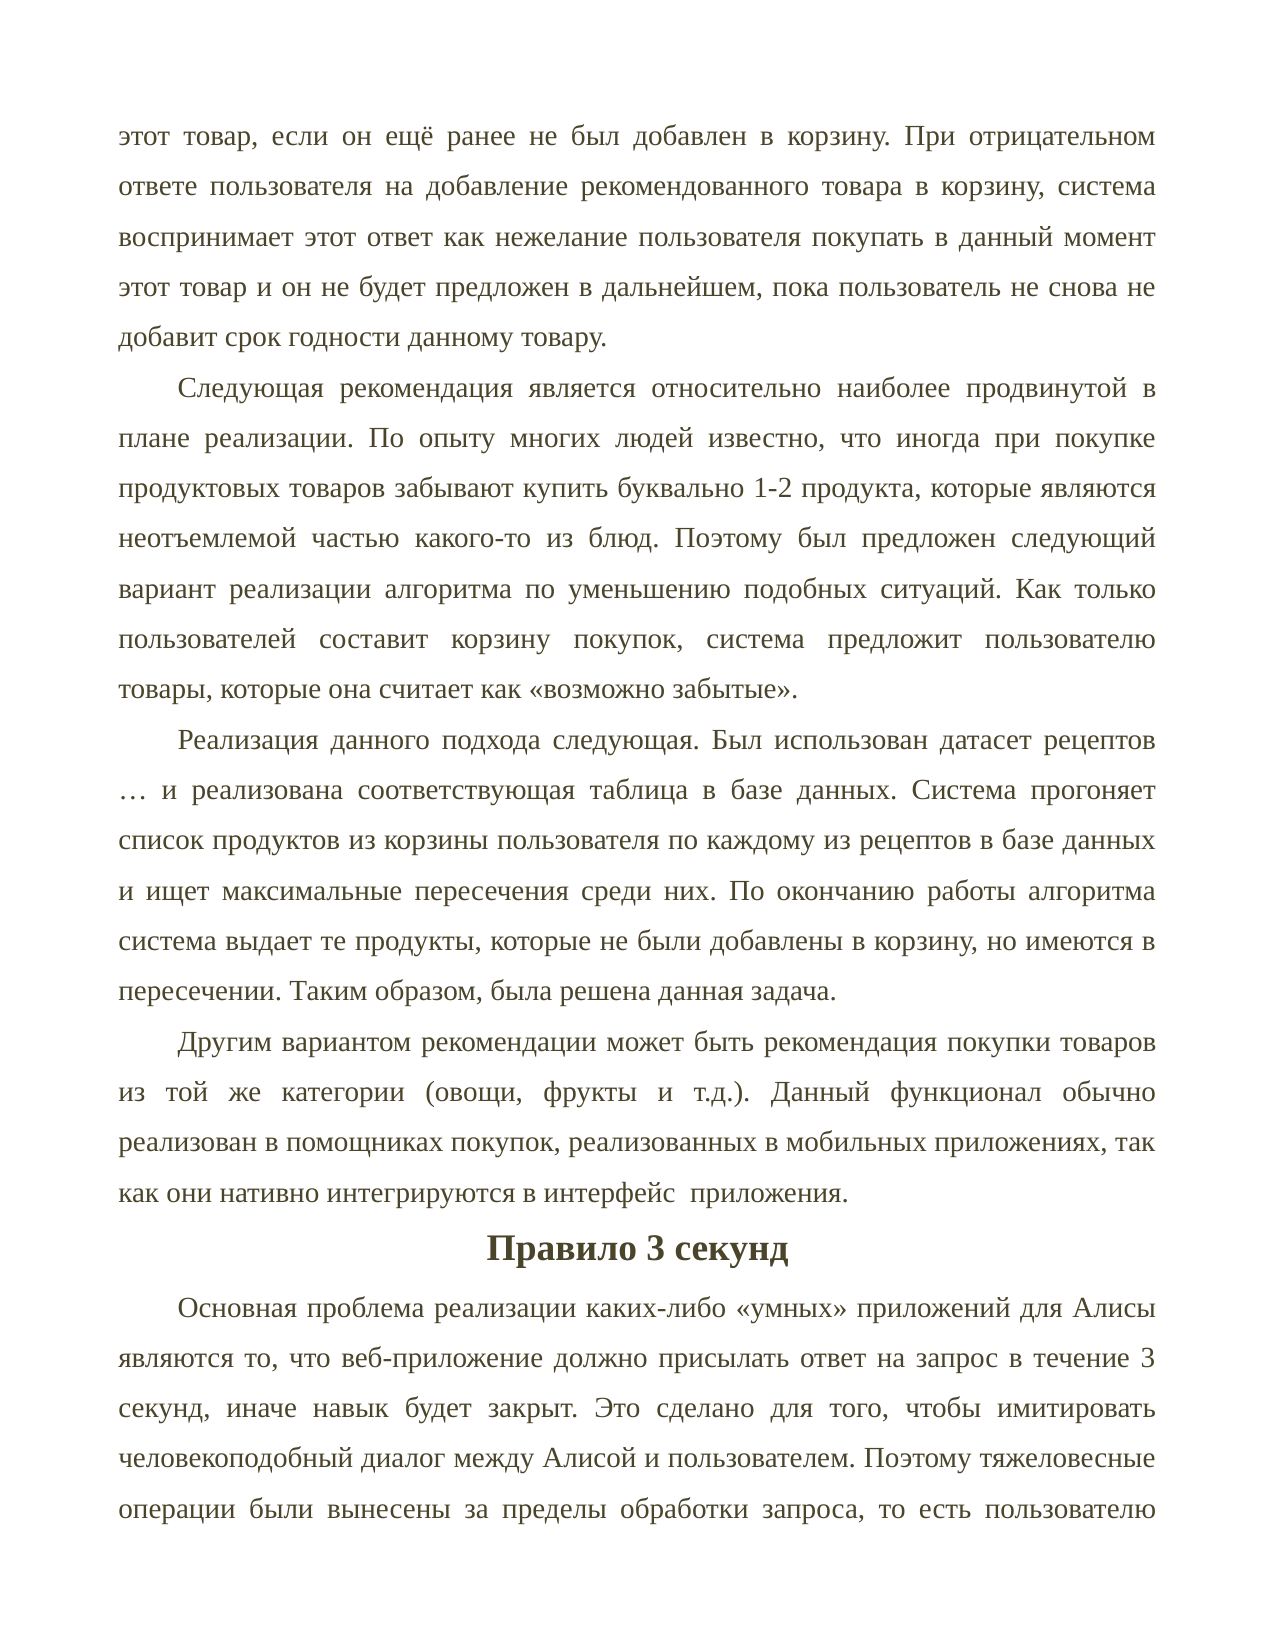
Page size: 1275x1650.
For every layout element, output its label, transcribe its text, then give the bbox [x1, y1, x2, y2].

text Реализация данного подхода следующая. Был использован датасет рецептов … и реализована соответствующая таблица в базе данных. Система прогоняет список продуктов из корзины пользователя по каждому из рецептов в базе данных и ищет максимальные пересечения среди них. По окончанию работы алгоритма система выдает те продукты, которые не были добавлены в корзину, но имеются в пересечении. Таким образом, была решена данная задача. [118, 722, 1157, 1007]
text Следующая рекомендация является относительно наиболее продвинутой в плане реализации. По опыту многих людей известно, что иногда при покупке продуктовых товаров забывают купить буквально 1-2 продукта, которые являются неотъемлемой частью какого-то из блюд. Поэтому был предложен следующий вариант реализации алгоритма по уменьшению подобных ситуаций. Как только пользователей составит корзину покупок, система предложит пользователю товары, которые она считает как «возможно забытые». [118, 370, 1157, 705]
text этот товар, если он ещё ранее не был добавлен в корзину. При отрицательном ответе пользователя на добавление рекомендованного товара в корзину, система воспринимает этот ответ как нежелание пользователя покупать в данный момент этот товар и он не будет предложен в дальнейшем, пока пользователь не снова не добавит срок годности данному товару. [118, 118, 1157, 353]
subtitle Правило 3 секунд [118, 1225, 1157, 1268]
text Другим вариантом рекомендации может быть рекомендация покупки товаров из той же категории (овощи, фрукты и т.д.). Данный функционал обычно реализован в помощниках покупок, реализованных в мобильных приложениях, так как они нативно интегрируются в интерфейс приложения. [118, 1024, 1157, 1208]
text Основная проблема реализации каких-либо «умных» приложений для Алисы являются то, что веб-приложение должно присылать ответ на запрос в течение 3 секунд, иначе навык будет закрыт. Это сделано для того, чтобы имитировать человекоподобный диалог между Алисой и пользователем. Поэтому тяжеловесные операции были вынесены за пределы обработки запроса, то есть пользователю [118, 1290, 1157, 1524]
